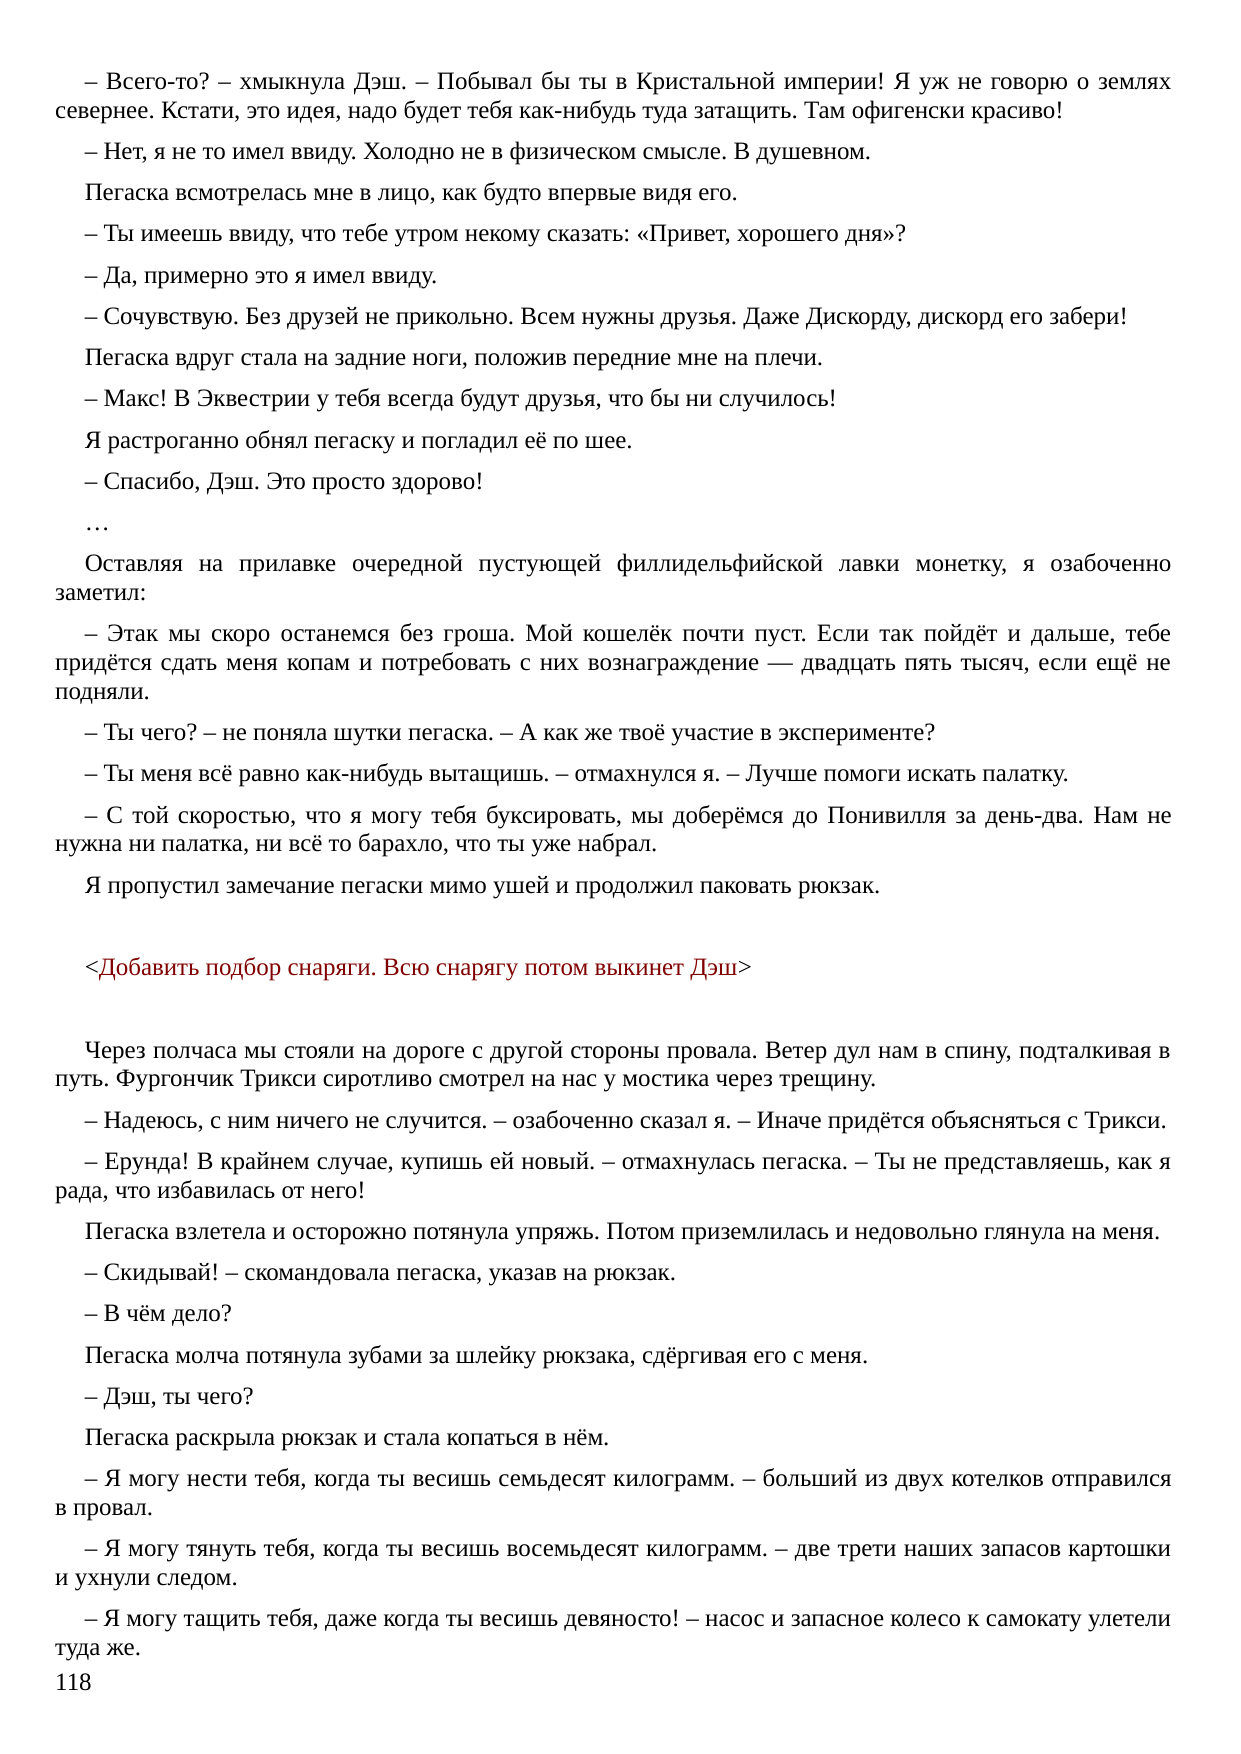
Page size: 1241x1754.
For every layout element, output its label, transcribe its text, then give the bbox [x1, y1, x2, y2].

text – Ты меня всё равно как-нибудь вытащишь. – отмахнулся я. – Лучше помоги искать палатку. [55, 758, 1173, 787]
text – Сочувствую. Без друзей не прикольно. Всем нужны друзья. Даже Дискорду, дискорд его забери! [55, 301, 1173, 330]
text Пегаска молча потянула зубами за шлейку рюкзака, сдёргивая его с меня. [55, 1340, 1173, 1368]
text Пегаска всмотрелась мне в лицо, как будто впервые видя его. [55, 177, 1173, 206]
text <Добавить подбор снаряги. Всю снарягу потом выкинет Дэш> [55, 952, 1173, 981]
text Пегаска взлетела и осторожно потянула упряжь. Потом приземлилась и недовольно глянула на меня. [55, 1216, 1173, 1245]
text – Надеюсь, с ним ничего не случится. – озабоченно сказал я. – Иначе придётся объясняться с Трикси. [55, 1105, 1173, 1133]
text – Да, примерно это я имел ввиду. [55, 260, 1173, 288]
text Я растроганно обнял пегаску и погладил её по шее. [55, 425, 1173, 453]
text Пегаска вдруг стала на задние ноги, положив передние мне на плечи. [55, 342, 1173, 371]
text Я пропустил замечание пегаски мимо ушей и продолжил паковать рюкзак. [55, 870, 1173, 898]
text – Я могу нести тебя, когда ты весишь семьдесят килограмм. – больший из двух котелков отправился в провал. [55, 1463, 1173, 1521]
text – Я могу тянуть тебя, когда ты весишь восемьдесят килограмм. – две трети наших запасов картошки и ухнули следом. [55, 1533, 1173, 1591]
text – С той скоростью, что я могу тебя буксировать, мы доберёмся до Понивилля за день-два. Нам не нужна ни палатка, ни всё то барахло, что ты уже набрал. [55, 800, 1173, 857]
text – В чём дело? [55, 1298, 1173, 1327]
text Оставляя на прилавке очередной пустующей филлидельфийской лавки монетку, я озабоченно заметил: [55, 548, 1173, 606]
text – Ты чего? – не поняла шутки пегаска. – А как же твоё участие в эксперименте? [55, 717, 1173, 746]
text Пегаска раскрыла рюкзак и стала копаться в нём. [55, 1422, 1173, 1451]
text – Макс! В Эквестрии у тебя всегда будут друзья, что бы ни случилось! [55, 383, 1173, 412]
text – Этак мы скоро останемся без гроша. Мой кошелёк почти пуст. Если так пойдёт и дальше, тебе придётся сдать меня копам и потребовать с них вознаграждение — двадцать пять тысяч, если ещё не подняли. [55, 618, 1173, 705]
text … [55, 507, 1173, 536]
text – Я могу тащить тебя, даже когда ты весишь девяносто! – насос и запасное колесо к самокату улетели туда же. [55, 1603, 1173, 1661]
text – Дэш, ты чего? [55, 1381, 1173, 1410]
text – Всего-то? – хмыкнула Дэш. – Побывал бы ты в Кристальной империи! Я уж не говорю о землях севернее. Кстати, это идея, надо будет тебя как-нибудь туда затащить. Там офигенски красиво! [55, 66, 1173, 123]
text Через полчаса мы стояли на дороге с другой стороны провала. Ветер дул нам в спину, подталкивая в путь. Фургончик Трикси сиротливо смотрел на нас у мостика через трещину. [55, 1035, 1173, 1092]
text – Скидывай! – скомандовала пегаска, указав на рюкзак. [55, 1257, 1173, 1286]
text – Ты имеешь ввиду, что тебе утром некому сказать: «Привет, хорошего дня»? [55, 218, 1173, 247]
text – Нет, я не то имел ввиду. Холодно не в физическом смысле. В душевном. [55, 136, 1173, 165]
text – Спасибо, Дэш. Это просто здорово! [55, 466, 1173, 495]
text – Ерунда! В крайнем случае, купишь ей новый. – отмахнулась пегаска. – Ты не представляешь, как я рада, что избавилась от него! [55, 1146, 1173, 1203]
